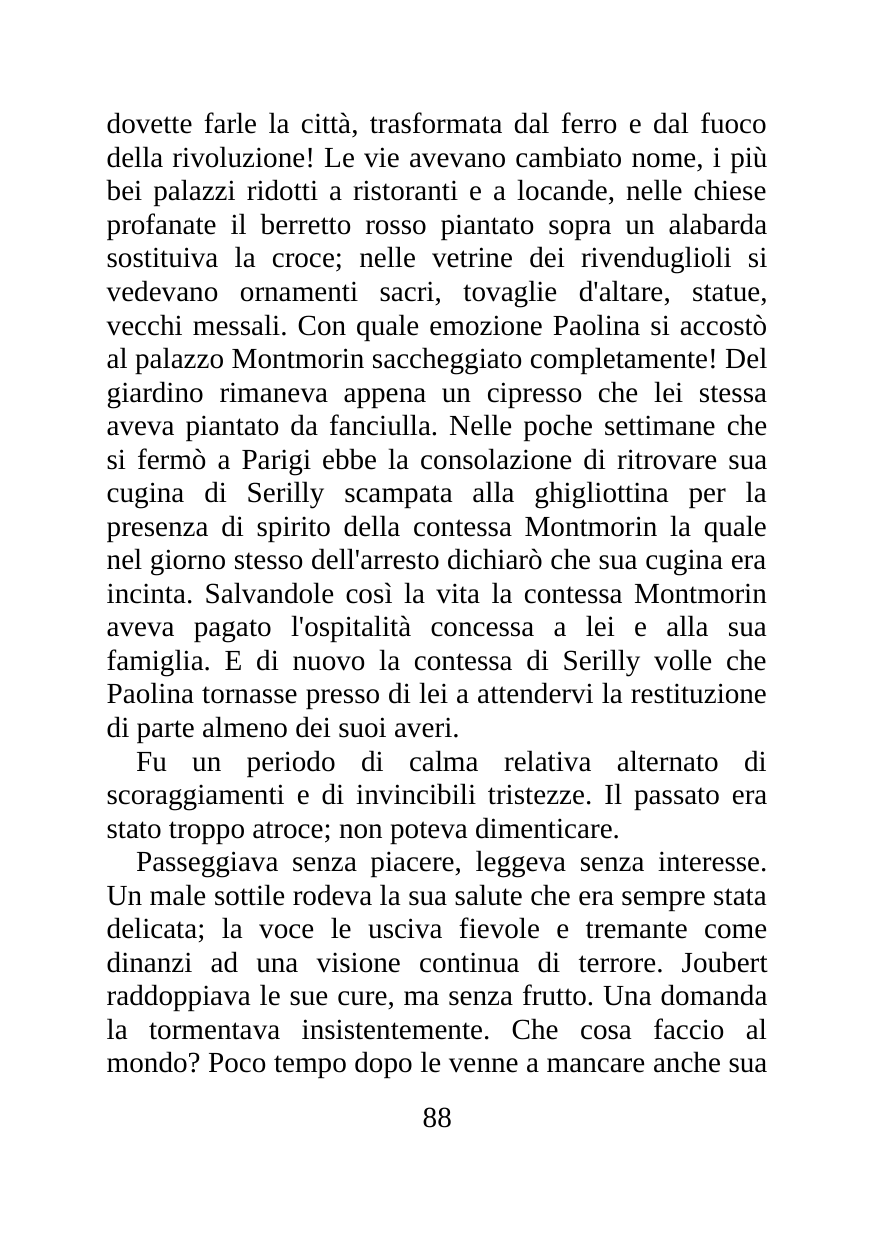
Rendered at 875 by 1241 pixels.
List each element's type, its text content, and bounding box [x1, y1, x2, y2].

text Fu un periodo di calma relativa alternato di scoraggiamenti e di invincibili tristezze. Il passato era stato troppo atroce; non poteva dimenticare. [106, 744, 768, 844]
text dovette farle la città, trasformata dal ferro e dal fuoco della rivoluzione! Le vie avevano cambiato nome, i più bei palazzi ridotti a ristoranti e a locande, nelle chiese profanate il berretto rosso piantato sopra un alabarda sostituiva la croce; nelle vetrine dei rivenduglioli si vedevano ornamenti sacri, tovaglie d'altare, statue, vecchi messali. Con quale emozione Paolina si accostò al palazzo Montmorin saccheggiato completamente! Del giardino rimaneva appena un cipresso che lei stessa aveva piantato da fanciulla. Nelle poche settimane che si fermò a Parigi ebbe la consolazione di ritrovare sua cugina di Serilly scampata alla ghigliottina per la presenza di spirito della contessa Montmorin la quale nel giorno stesso dell'arresto dichiarò che sua cugina era incinta. Salvandole così la vita la contessa Montmorin aveva pagato l'ospitalità concessa a lei e alla sua famiglia. E di nuovo la contessa di Serilly volle che Paolina tornasse presso di lei a attendervi la restituzione di parte almeno dei suoi averi. [106, 106, 768, 744]
text Passeggiava senza piacere, leggeva senza interesse. Un male sottile rodeva la sua salute che era sempre stata delicata; la voce le usciva fievole e tremante come dinanzi ad una visione continua di terrore. Joubert raddoppiava le sue cure, ma senza frutto. Una domanda la tormentava insistentemente. Che cosa faccio al mondo? Poco tempo dopo le venne a mancare anche sua [106, 844, 768, 1079]
